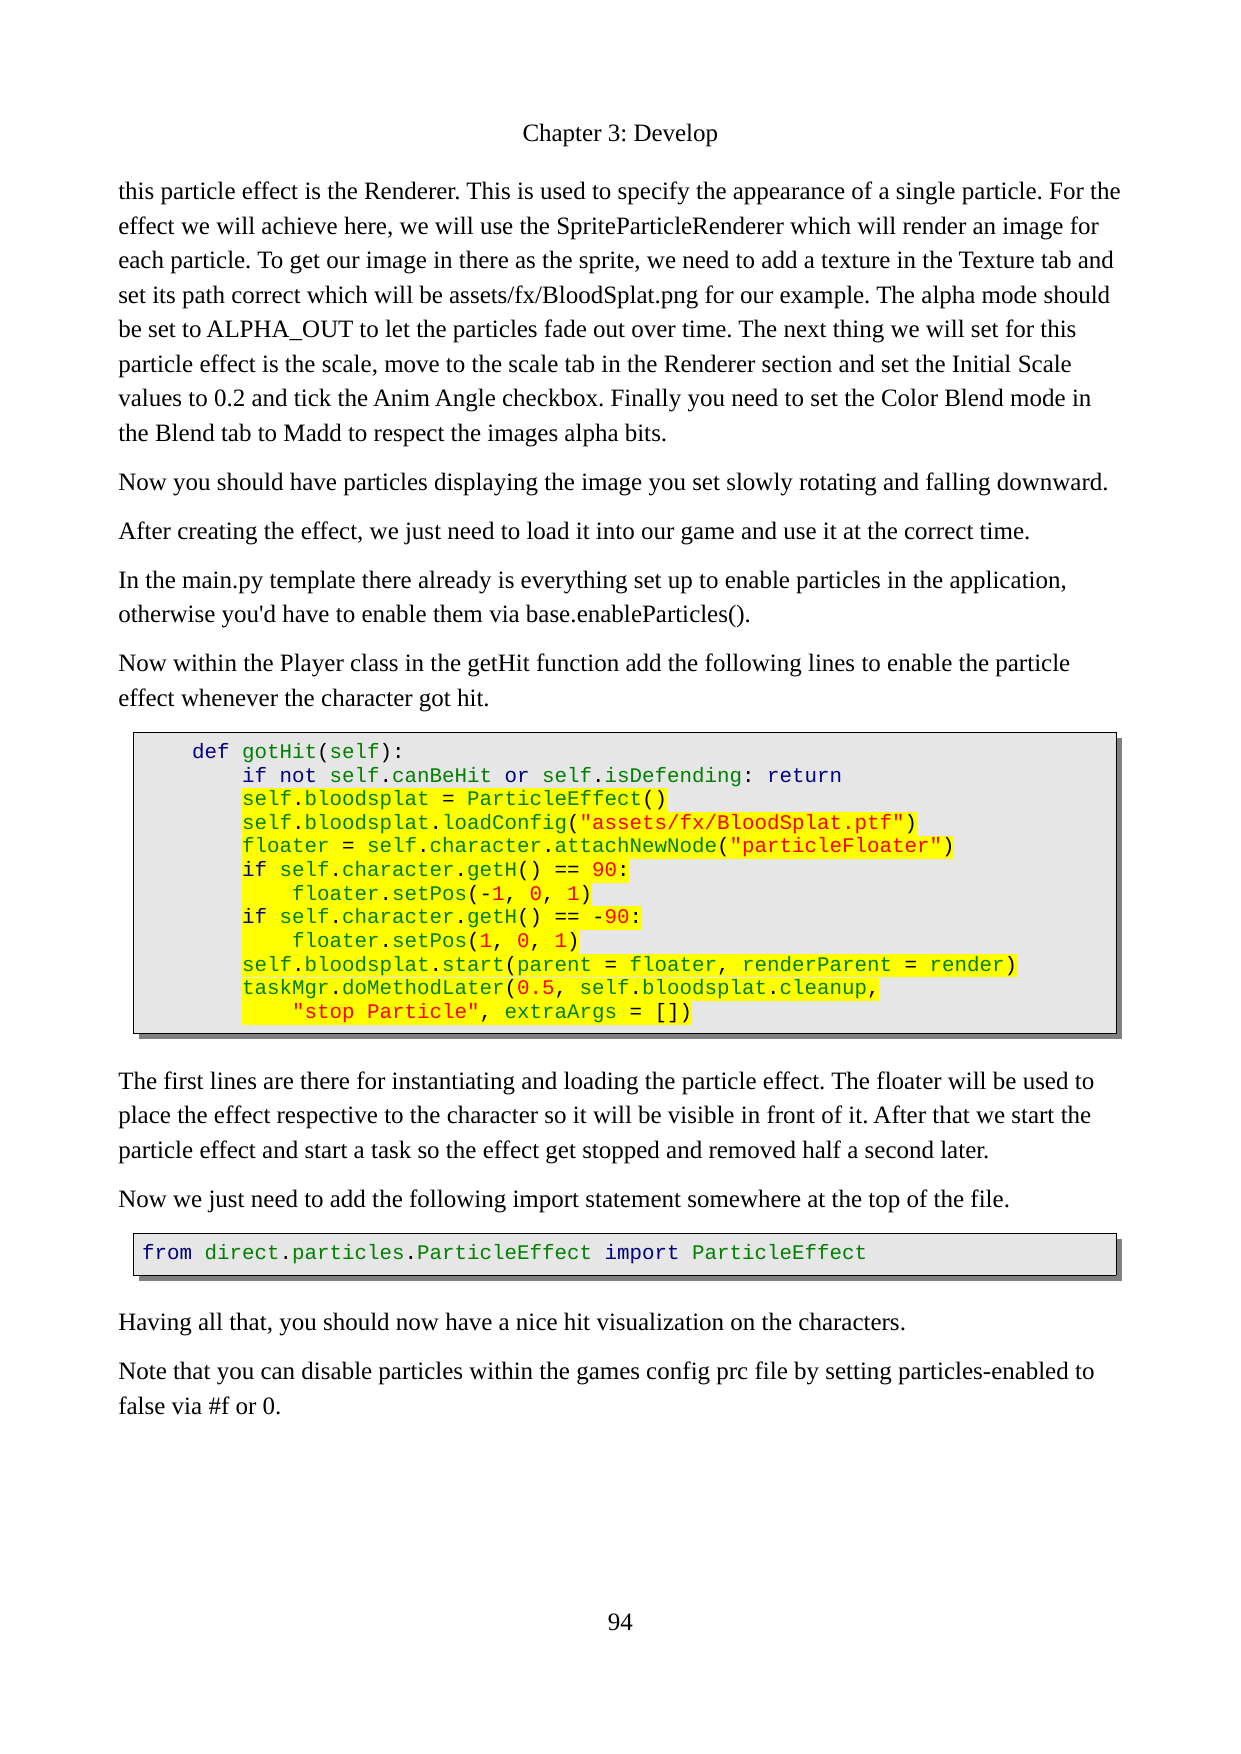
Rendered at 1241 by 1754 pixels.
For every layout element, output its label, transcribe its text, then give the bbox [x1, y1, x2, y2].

text if not self.canBeHit or self.isDefending: return [134, 756, 1116, 779]
text Having all that, you should now have a nice hit visualization on the characters. [118, 1307, 1122, 1336]
text from direct.particles.ParticleEffect import ParticleEffect [134, 1234, 1116, 1275]
text Now you should have particles displaying the image you set slowly rotating and falling downward. [118, 467, 1122, 496]
text floater.setPos(1, 0, 1) [134, 921, 1116, 945]
text The first lines are there for instantiating and loading the particle effect. The floater will be used to place the effect respective to the character so it will be visible in front of it. After that we start the particle effect and start a task so the effect get stopped and removed half a second later. [118, 1066, 1122, 1164]
text Now we just need to add the following import statement somewhere at the top of the file. [118, 1184, 1122, 1213]
text floater = self.character.attachNewNode("particleFloater") [134, 827, 1116, 850]
text self.bloodsplat = ParticleEffect() [134, 779, 1116, 803]
text Now within the Player class in the getHit function add the following lines to enable the particle effect whenever the character got hit. [118, 648, 1122, 712]
text taskMgr.doMethodLater(0.5, self.bloodsplat.cleanup, [134, 968, 1116, 992]
text if self.character.getH() == 90: [134, 850, 1116, 874]
text if self.character.getH() == -90: [134, 897, 1116, 921]
text floater.setPos(-1, 0, 1) [134, 874, 1116, 897]
text After creating the effect, we just need to load it into our game and use it at the correct time. [118, 516, 1122, 544]
text In the main.py template there already is everything set up to enable particles in the application, otherwise you'd have to enable them via base.enableParticles(). [118, 565, 1122, 628]
text this particle effect is the Renderer. This is used to specify the appearance of a single particle. For the effect we will achieve here, we will use the SpriteParticleRenderer which will render an image for each particle. To get our image in there as the sprite, we need to add a texture in the Texture tab and set its path correct which will be assets/fx/BloodSplat.png for our example. The alpha mode should be set to ALPHA_OUT to let the particles fade out over time. The next thing we will set for this particle effect is the scale, move to the scale tab in the Renderer section and set the Initial Scale values to 0.2 and tick the Anim Angle checkbox. Finally you need to set the Color Blend mode in the Blend tab to Madd to respect the images alpha bits. [118, 176, 1122, 446]
text self.bloodsplat.start(parent = floater, renderParent = render) [134, 945, 1116, 968]
text def gotHit(self): [134, 733, 1116, 756]
text "stop Particle", extraArgs = []) [134, 992, 1116, 1033]
text Note that you can disable particles within the games config prc file by setting particles-enabled to false via #f or 0. [118, 1356, 1122, 1419]
text self.bloodsplat.loadConfig("assets/fx/BloodSplat.ptf") [134, 803, 1116, 827]
